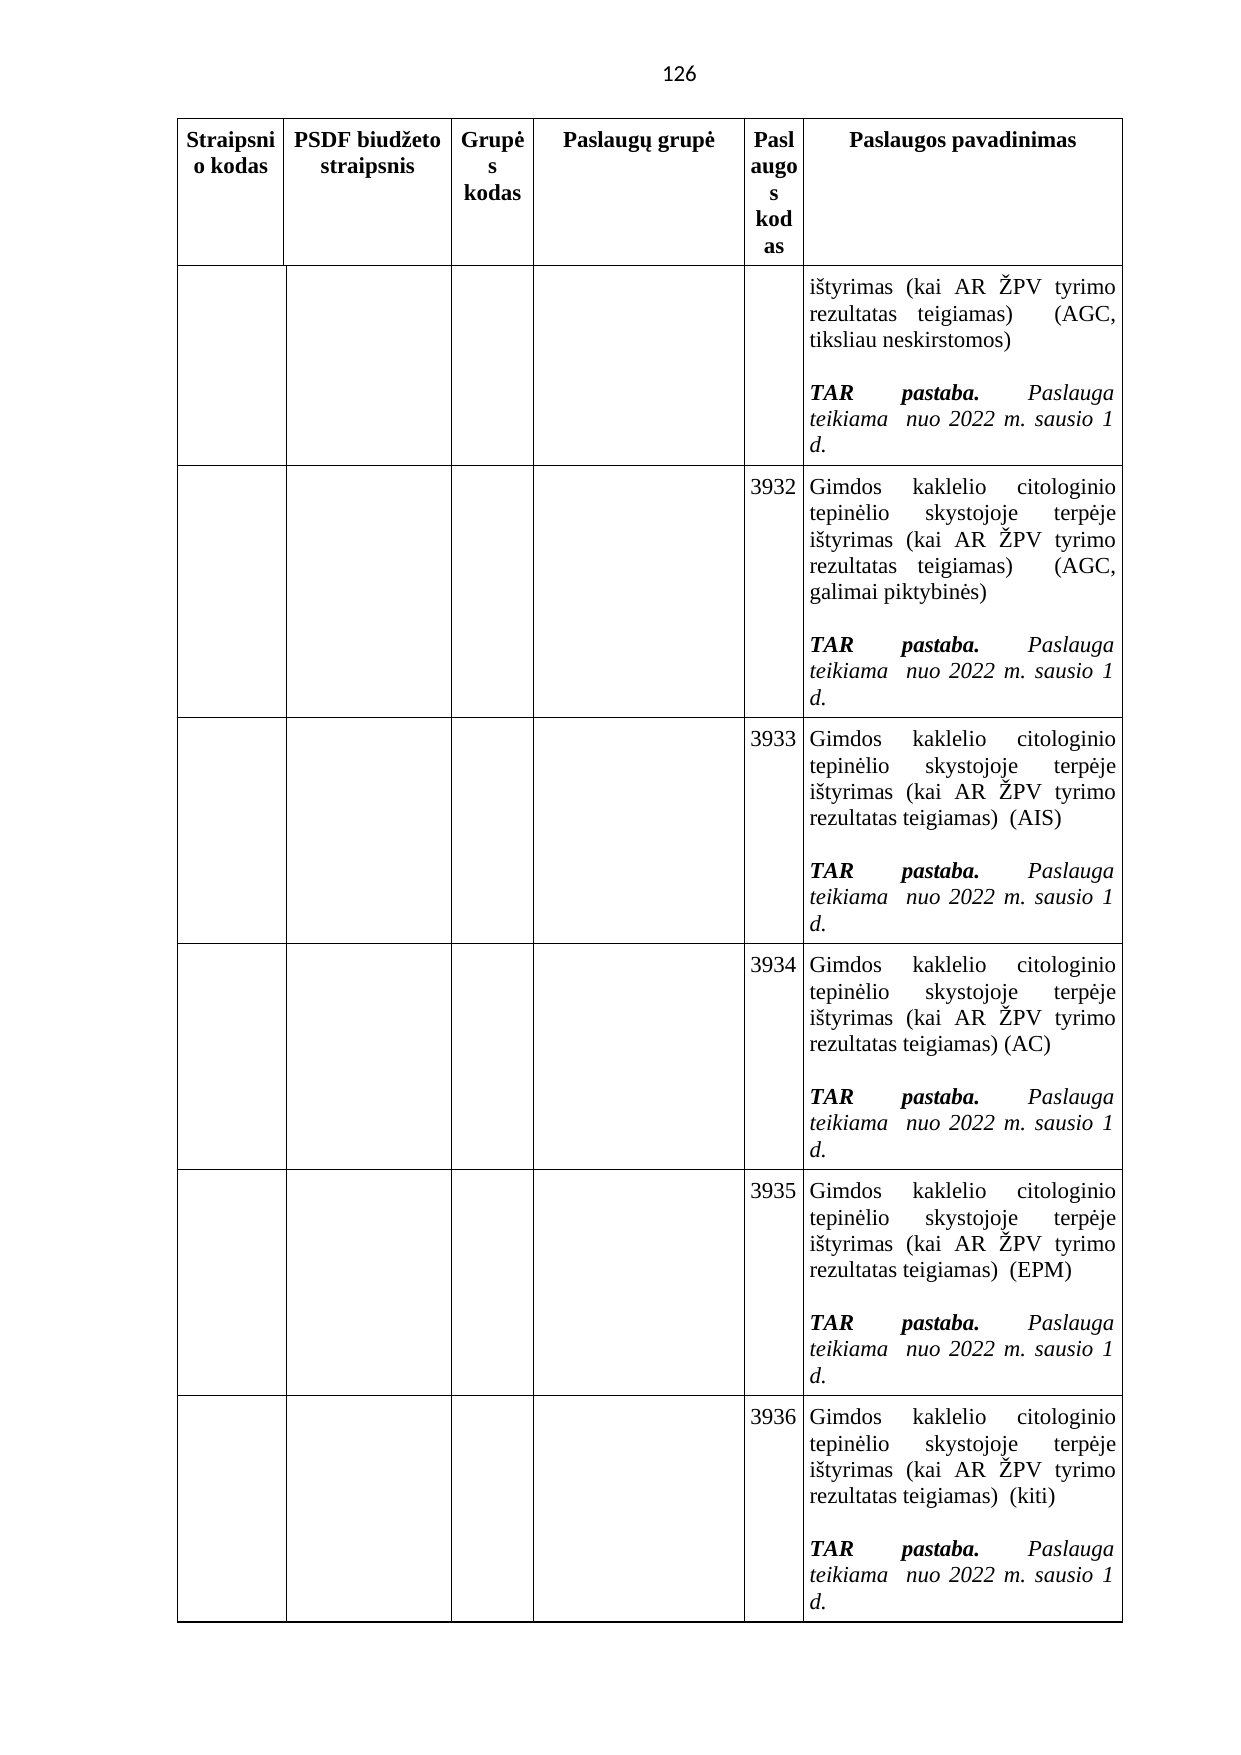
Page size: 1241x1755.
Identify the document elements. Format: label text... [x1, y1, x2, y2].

table_cell [178, 266, 286, 465]
table_cell [287, 718, 451, 943]
table_cell 3935 [745, 1170, 803, 1395]
table_cell 3933 [745, 718, 803, 943]
table_cell [452, 944, 533, 1169]
table_cell [745, 266, 803, 465]
table_cell [287, 944, 451, 1169]
table_cell [178, 1396, 286, 1621]
table_cell 3932 [745, 466, 803, 717]
table_cell [534, 1396, 744, 1621]
table_header Paslaugos kodas [745, 119, 803, 265]
table_cell [287, 1170, 451, 1395]
table_cell [534, 718, 744, 943]
table_cell [287, 1396, 451, 1621]
table_cell [287, 466, 451, 717]
table_cell Gimdos kaklelio citologinio tepinėlio skystojoje terpėje ištyrimas (kai AR ŽPV tyrimo rezultatas teigiamas) (EPM) TAR pastaba. Paslauga teikiama nuo 2022 m. sausio 1 d. [804, 1170, 1122, 1395]
table_cell [534, 466, 744, 717]
table_cell 3934 [745, 944, 803, 1169]
table_cell [534, 266, 744, 465]
table_cell [178, 466, 286, 717]
table_cell [534, 944, 744, 1169]
table_header Paslaugos pavadinimas [804, 119, 1122, 265]
table_cell [178, 944, 286, 1169]
table_header Grupės kodas [452, 119, 533, 265]
table_cell Gimdos kaklelio citologinio tepinėlio skystojoje terpėje ištyrimas (kai AR ŽPV tyrimo rezultatas teigiamas) (AIS) TAR pastaba. Paslauga teikiama nuo 2022 m. sausio 1 d. [804, 718, 1122, 943]
table_cell Gimdos kaklelio citologinio tepinėlio skystojoje terpėje ištyrimas (kai AR ŽPV tyrimo rezultatas teigiamas) (AC) TAR pastaba. Paslauga teikiama nuo 2022 m. sausio 1 d. [804, 944, 1122, 1169]
table_cell [452, 1170, 533, 1395]
table_cell [452, 1396, 533, 1621]
table_cell [452, 466, 533, 717]
table_header Straipsnio kodas [178, 119, 283, 265]
table_cell [287, 266, 451, 465]
table_cell [534, 1170, 744, 1395]
table_header Paslaugų grupė [534, 119, 744, 265]
table_cell [178, 718, 286, 943]
table_cell Gimdos kaklelio citologinio tepinėlio skystojoje terpėje ištyrimas (kai AR ŽPV tyrimo rezultatas teigiamas) (AGC, galimai piktybinės) TAR pastaba. Paslauga teikiama nuo 2022 m. sausio 1 d. [804, 466, 1122, 717]
table_header PSDF biudžeto straipsnis [284, 119, 451, 265]
table_cell [452, 266, 533, 465]
table_cell [178, 1170, 286, 1395]
table_cell Gimdos kaklelio citologinio tepinėlio skystojoje terpėje ištyrimas (kai AR ŽPV tyrimo rezultatas teigiamas) (kiti) TAR pastaba. Paslauga teikiama nuo 2022 m. sausio 1 d. [804, 1396, 1122, 1621]
table_cell ištyrimas (kai AR ŽPV tyrimo rezultatas teigiamas) (AGC, tiksliau neskirstomos) TAR pastaba. Paslauga teikiama nuo 2022 m. sausio 1 d. [804, 266, 1122, 465]
table_cell [452, 718, 533, 943]
table_cell 3936 [745, 1396, 803, 1621]
